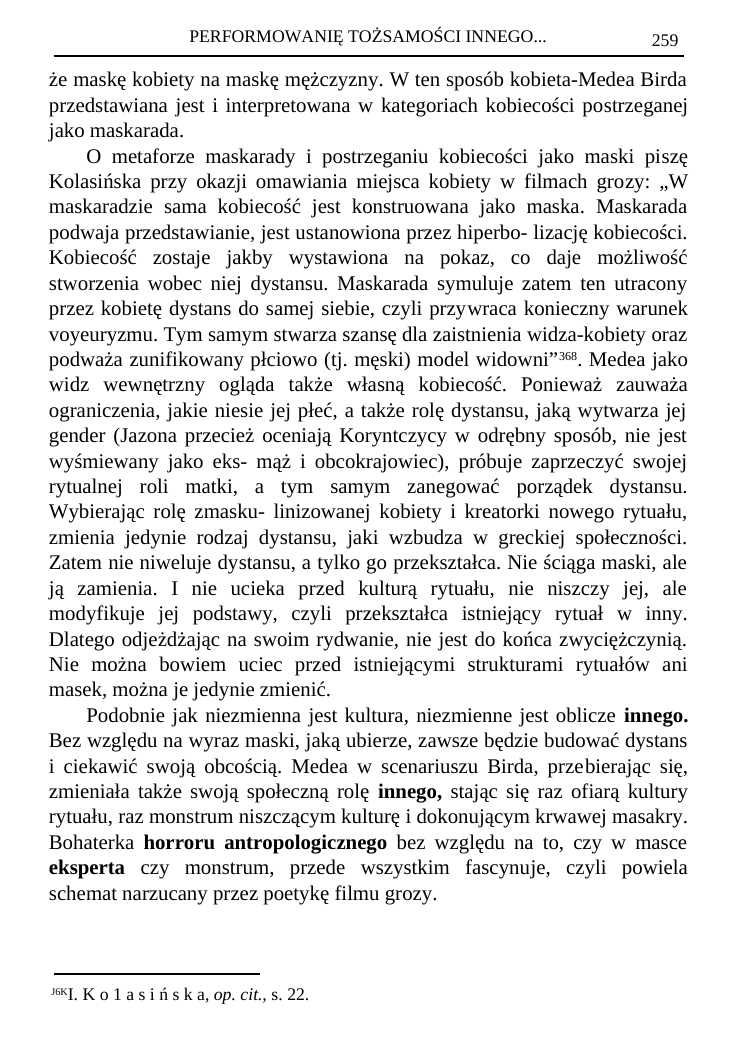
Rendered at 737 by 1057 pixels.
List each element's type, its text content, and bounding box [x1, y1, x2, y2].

text J6KI. K o 1 a s i ń s k a, op. cit., s. 22. [51, 983, 328, 1004]
text że maskę kobiety na maskę mężczyzny. W ten sposób kobieta-Medea Birda przedstawiana jest i interpretowana w kategoriach kobiecości po­strzeganej jako maskarada. [49, 67, 688, 142]
text 259 [652, 29, 686, 50]
text Podobnie jak niezmienna jest kultura, niezmienne jest oblicze inne­go. Bez względu na wyraz maski, jaką ubierze, zawsze będzie budować dystans i ciekawić swoją obcością. Medea w scenariuszu Birda, prze­bierając się, zmieniała także swoją społeczną rolę innego, stając się raz ofiarą kultury rytuału, raz monstrum niszczącym kulturę i dokonującym krwawej masakry. Bohaterka horroru antropologicznego bez względu na to, czy w masce eksperta czy monstrum, przede wszystkim fascynu­je, czyli powiela schemat narzucany przez poetykę filmu grozy. [49, 703, 688, 905]
text O metaforze maskarady i postrzeganiu kobiecości jako maski pi­szę Kolasińska przy okazji omawiania miejsca kobiety w filmach gro­zy: „W maskaradzie sama kobiecość jest konstruowana jako maska. Maskarada podwaja przedstawianie, jest ustanowiona przez hiperbo- lizację kobiecości. Kobiecość zostaje jakby wystawiona na pokaz, co daje możliwość stworzenia wobec niej dystansu. Maskarada symuluje zatem ten utracony przez kobietę dystans do samej siebie, czyli przy­wraca konieczny warunek voyeuryzmu. Tym samym stwarza szansę dla zaistnienia widza-kobiety oraz podważa zunifikowany płciowo (tj. męski) model widowni”368. Medea jako widz wewnętrzny ogląda tak­że własną kobiecość. Ponieważ zauważa ograniczenia, jakie niesie jej płeć, a także rolę dystansu, jaką wytwarza jej gender (Jazona przecież oceniają Koryntczycy w odrębny sposób, nie jest wyśmiewany jako eks- mąż i obcokrajowiec), próbuje zaprzeczyć swojej rytualnej roli matki, a tym samym zanegować porządek dystansu. Wybierając rolę zmasku- linizowanej kobiety i kreatorki nowego rytuału, zmienia jedynie rodzaj dystansu, jaki wzbudza w greckiej społeczności. Zatem nie niweluje dy­stansu, a tylko go przekształca. Nie ściąga maski, ale ją zamienia. I nie ucieka przed kulturą rytuału, nie niszczy jej, ale modyfikuje jej podsta­wy, czyli przekształca istniejący rytuał w inny. Dlatego odjeżdżając na swoim rydwanie, nie jest do końca zwyciężczynią. Nie można bowiem uciec przed istniejącymi strukturami rytuałów ani masek, można je jedy­nie zmienić. [49, 144, 688, 701]
text PERFORMOWANIĘ TOŻSAMOŚCI INNEGO... [176, 25, 560, 46]
